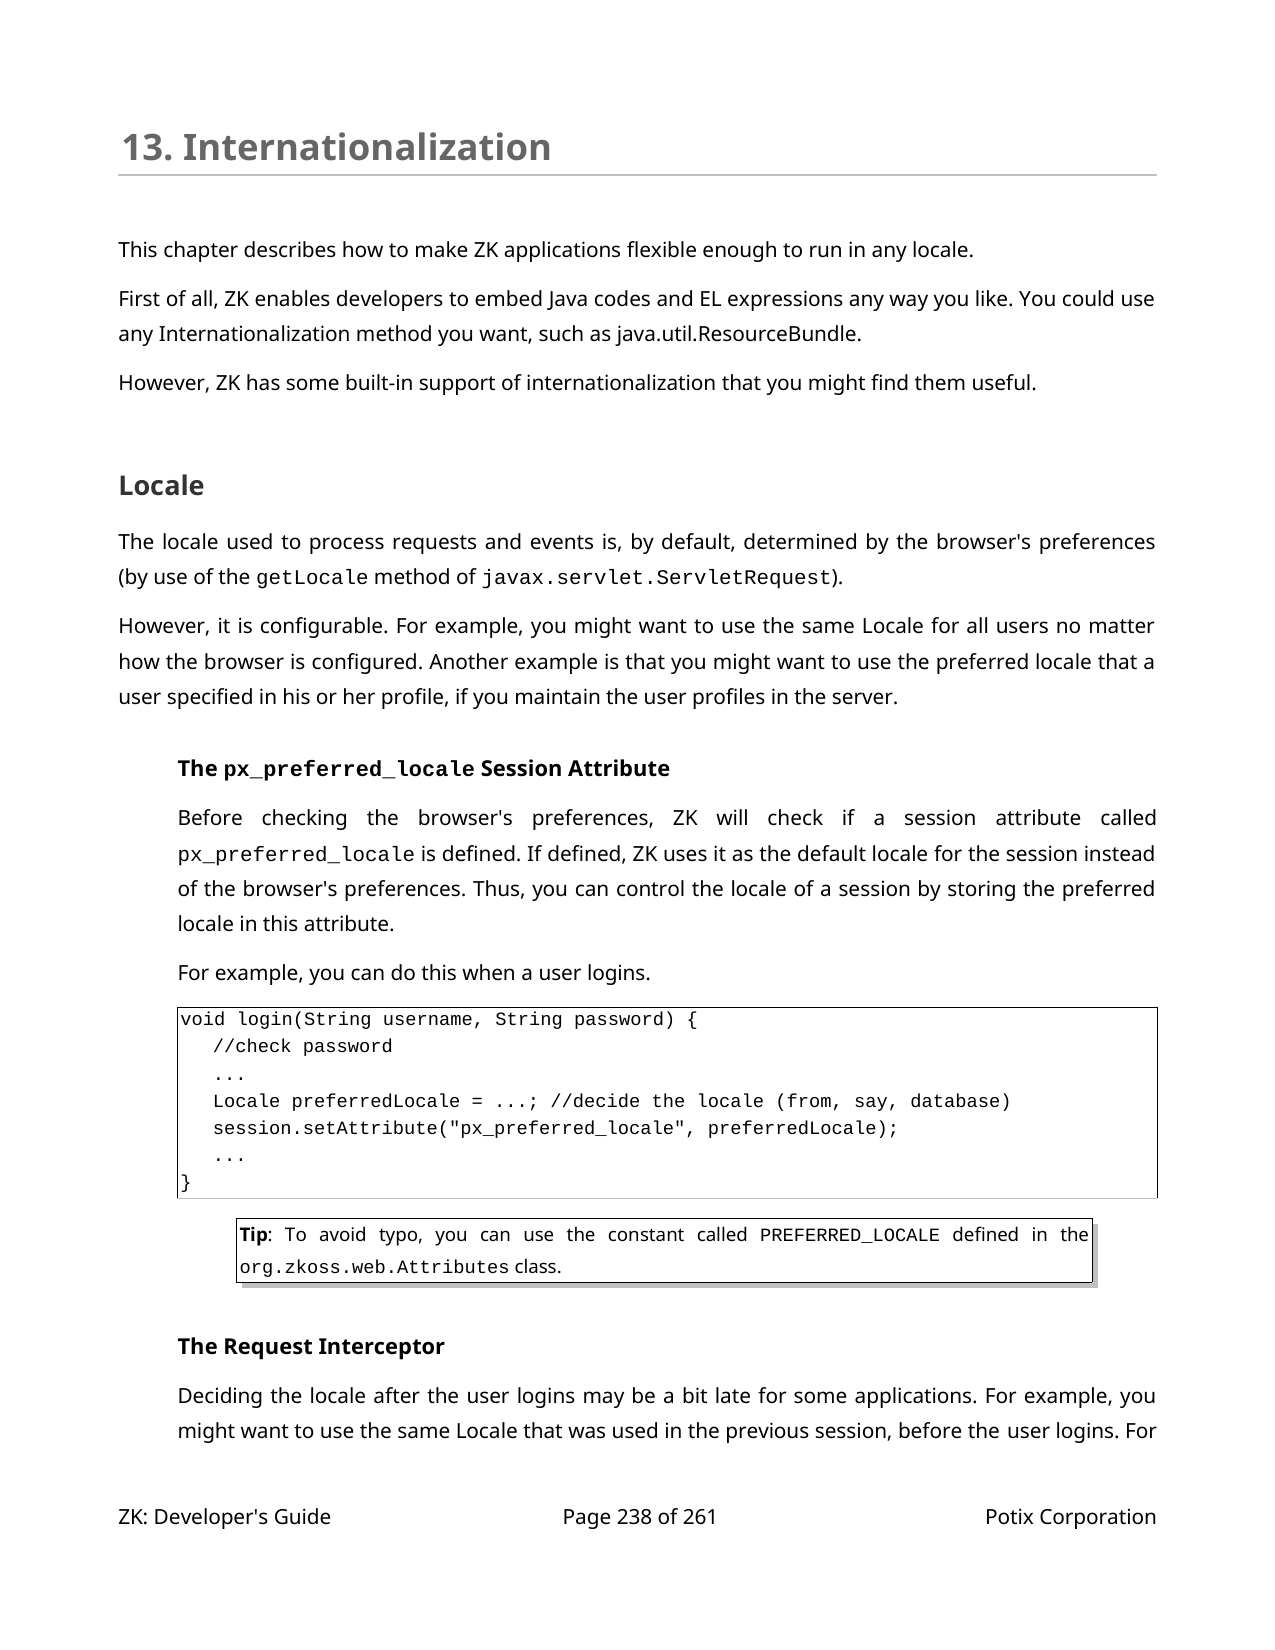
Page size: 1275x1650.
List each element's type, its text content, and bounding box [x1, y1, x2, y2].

text This chapter describes how to make ZK applications flexible enough to run in any locale. [118, 235, 1157, 263]
text However, it is configurable. For example, you might want to use the same Locale for all users no matter how the browser is configured. Another example is that you might want to use the preferred locale that a user specified in his or her profile, if you maintain the user profiles in the server. [118, 612, 1157, 710]
text First of all, ZK enables developers to embed Java codes and EL expressions any way you like. You could use any Internationalization method you want, such as java.util.ResourceBundle. [118, 284, 1157, 347]
text Tip: To avoid typo, you can use the constant called PREFERRED_LOCALE defined in the org.zkoss.web.Attributes class. [237, 1219, 1092, 1282]
text Deciding the locale after the user logins may be a bit late for some applications. For example, you might want to use the same Locale that was used in the previous session, before the user logins. For [177, 1381, 1157, 1444]
text Before checking the browser's preferences, ZK will check if a session attribute called px_preferred_locale is defined. If defined, ZK uses it as the default locale for the session instead of the browser's preferences. Thus, you can control the locale of a session by storing the preferred locale in this attribute. [177, 803, 1157, 938]
text //check password [178, 1034, 1157, 1059]
text void login(String username, String password) { [178, 1008, 1157, 1031]
text For example, you can do this when a user logins. [177, 958, 1157, 987]
subtitle 13. Internationalization [118, 118, 1157, 174]
text Locale preferredLocale = ...; //decide the locale (from, say, database) [178, 1089, 1157, 1113]
text session.setAttribute("px_preferred_locale", preferredLocale); [178, 1116, 1157, 1140]
text However, ZK has some built-in support of internationalization that you might find them useful. [118, 368, 1157, 396]
text ... [178, 1143, 1157, 1167]
subtitle Locale [118, 467, 1157, 504]
text The locale used to process requests and events is, by default, determined by the browser's preferences (by use of the getLocale method of javax.servlet.ServletRequest). [118, 527, 1157, 591]
subtitle The Request Interceptor [177, 1331, 1157, 1361]
text ... [178, 1062, 1157, 1086]
text } [178, 1170, 1157, 1198]
subtitle The px_preferred_locale Session Attribute [177, 753, 1157, 783]
